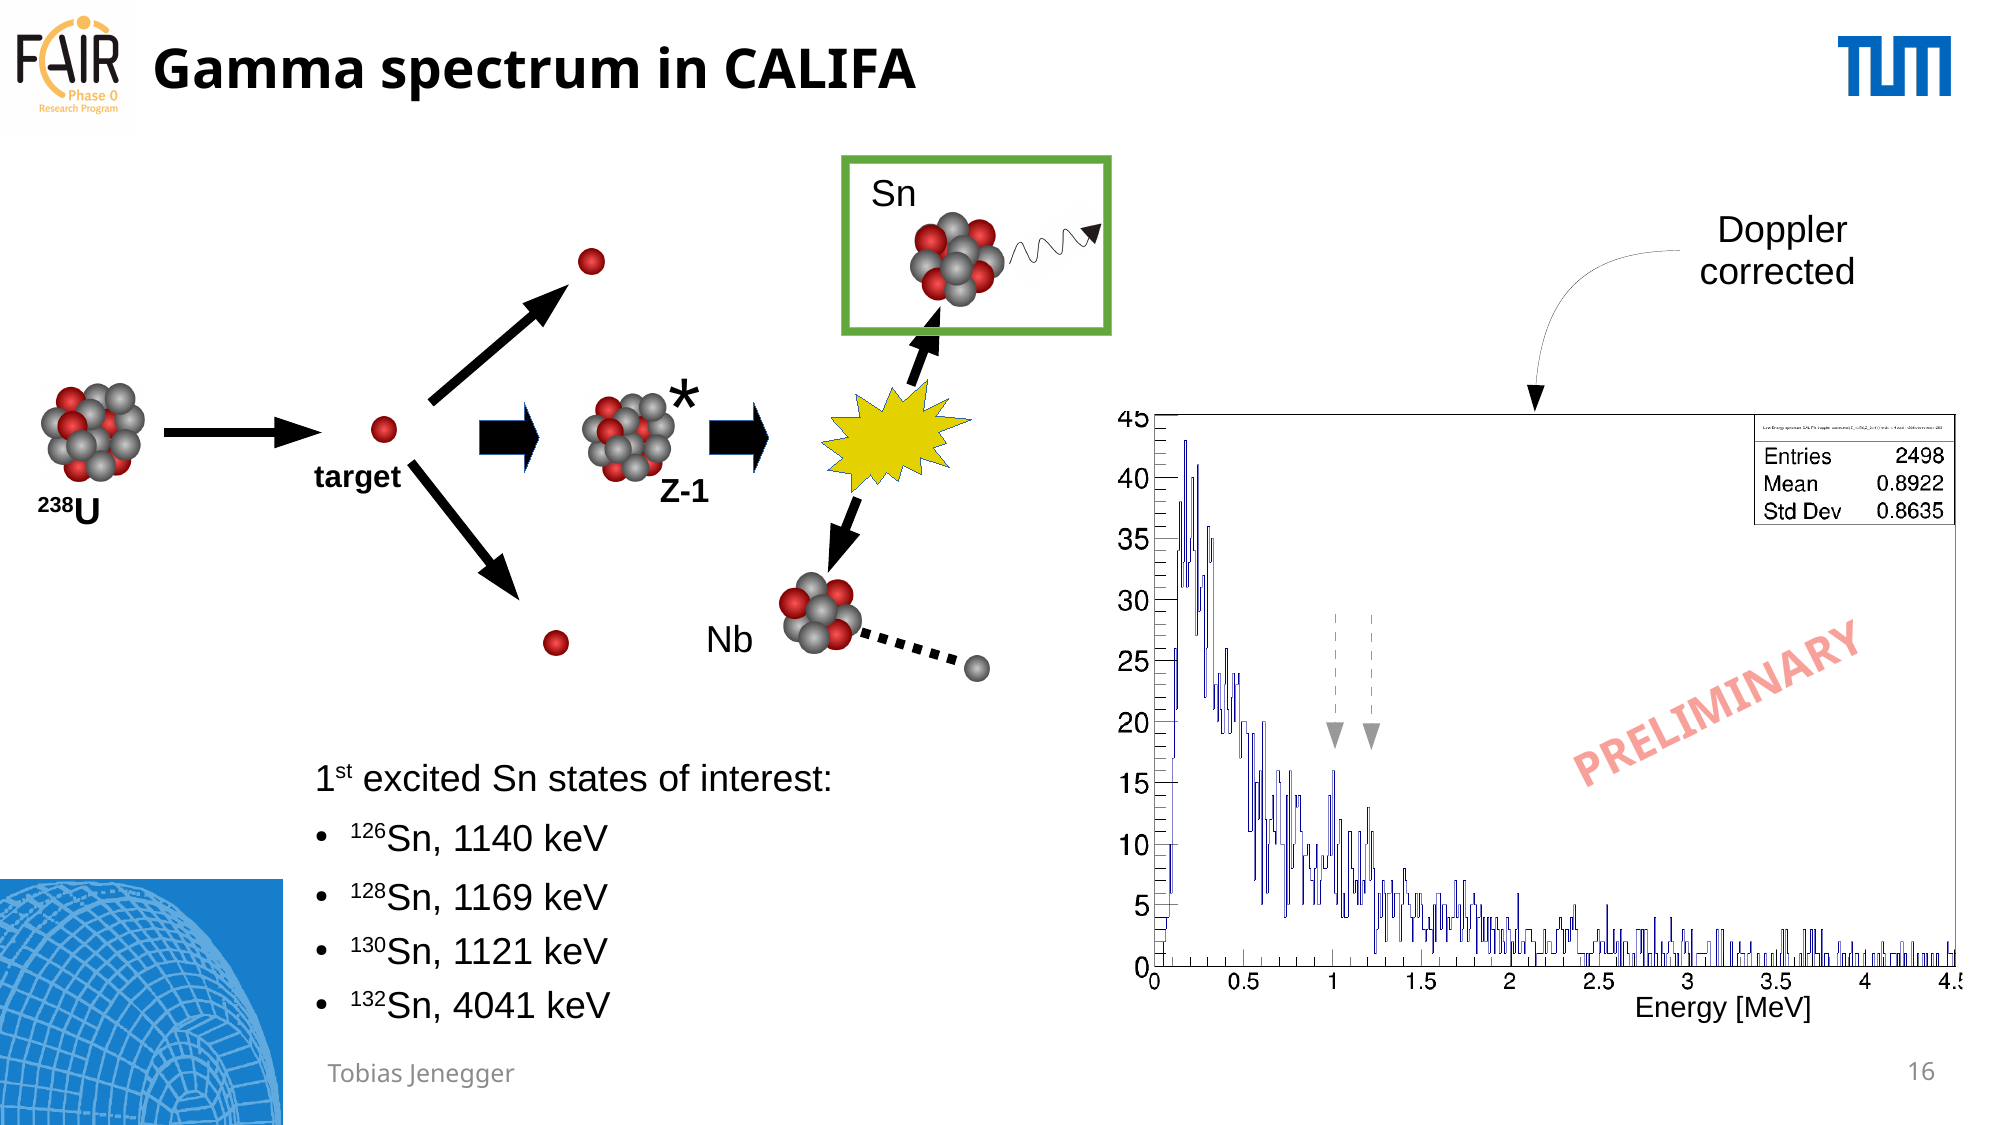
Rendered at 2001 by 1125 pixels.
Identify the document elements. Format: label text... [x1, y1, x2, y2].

text_box [821, 379, 972, 493]
text_box [733, 402, 769, 464]
picture [582, 393, 653, 482]
picture [1107, 411, 1963, 990]
picture [543, 630, 569, 656]
text_box * [653, 353, 733, 464]
text_box PRELIMINARY [1546, 557, 1965, 830]
picture [41, 383, 145, 482]
text_box Z-1 [645, 464, 766, 517]
title Gamma spectrum in CALIFA [137, 32, 1809, 109]
picture [779, 572, 862, 654]
picture [0, 0, 136, 135]
picture [910, 197, 1103, 307]
picture [578, 248, 605, 275]
text_box Energy [MeV] [1620, 984, 1861, 1032]
text_box 238U [22, 483, 182, 552]
text_box target [294, 452, 422, 673]
text_box [841, 155, 1112, 336]
picture [0, 879, 283, 1125]
picture [964, 655, 990, 682]
text_box 1st excited Sn states of interest: 126Sn, 1140 keV 128Sn, 1169 keV 130Sn, 1121 keV 132Sn, 4041 keV [300, 750, 916, 1036]
picture [1838, 36, 1951, 96]
text_box [479, 402, 540, 473]
text_box Sn [856, 164, 962, 264]
slide_number [1500, 1042, 1951, 1103]
picture [371, 416, 397, 443]
text_box Nb [691, 611, 782, 669]
text_box Doppler corrected [1680, 201, 1876, 300]
slide_number Tobias Jenegger [312, 1042, 588, 1103]
